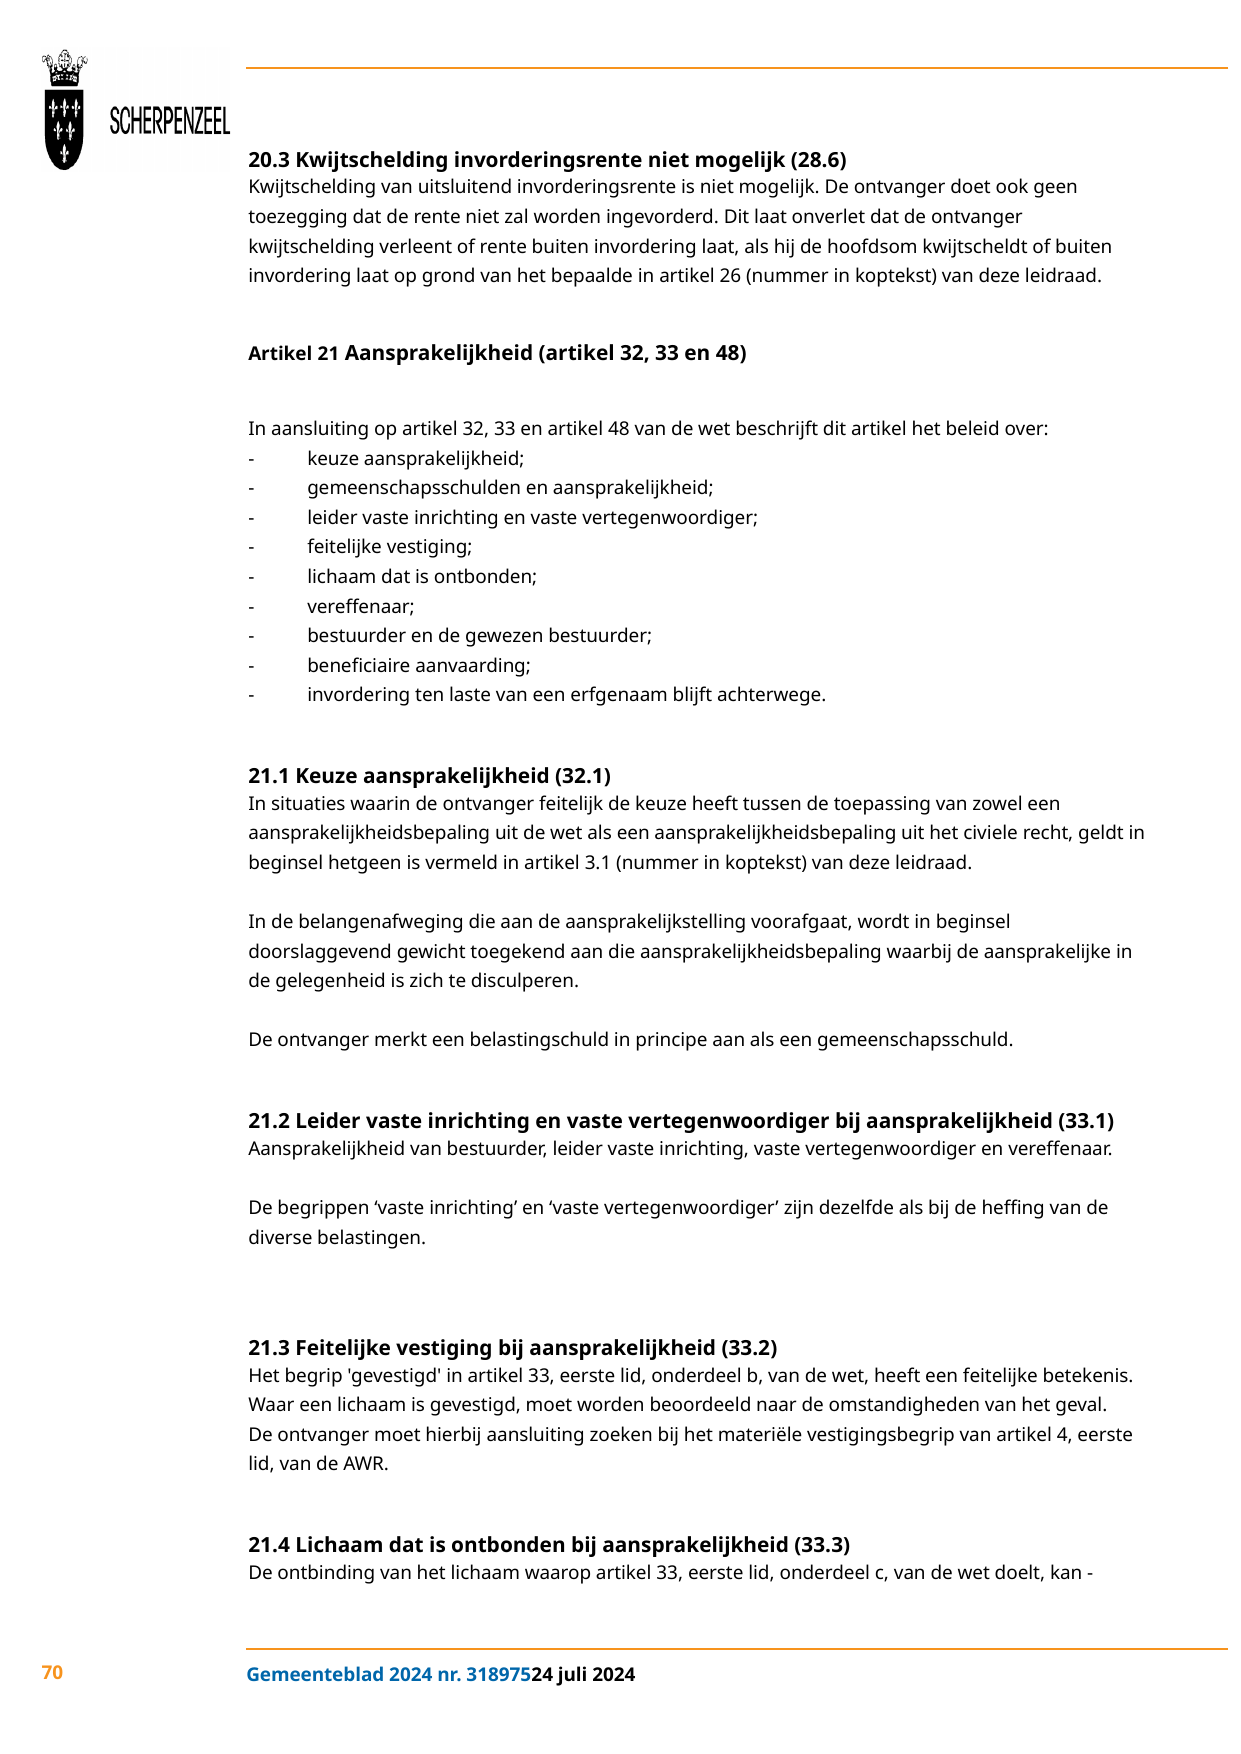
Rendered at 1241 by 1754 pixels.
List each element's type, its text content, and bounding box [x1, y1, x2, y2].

text Het begrip 'gevestigd' in artikel 33, eerste lid, onderdeel b, van de wet, heeft een feitelijke betekenis. Waar een lichaam is gevestigd, moet worden beoordeeld naar de omstandigheden van het geval. [248, 1362, 1152, 1417]
text 21.4 Lichaam dat is ontbonden bij aansprakelijkheid (33.3) [248, 1531, 1152, 1559]
list lichaam dat is ontbonden; [248, 563, 1152, 589]
list vereffenaar; [248, 593, 1152, 618]
list bestuurder en de gewezen bestuurder; [248, 622, 1152, 648]
text In de belangenafweging die aan de aansprakelijkstelling voorafgaat, wordt in beginsel doorslaggevend gewicht toegekend aan die aansprakelijkheidsbepaling waarbij de aansprakelijke in de gelegenheid is zich te disculperen. [248, 908, 1152, 993]
text De begrippen ‘vaste inrichting’ en ‘vaste vertegenwoordiger’ zijn dezelfde als bij de heffing van de diverse belastingen. [248, 1194, 1152, 1249]
text In aansluiting op artikel 32, 33 en artikel 48 van de wet beschrijft dit artikel het beleid over: [248, 415, 1152, 441]
list leider vaste inrichting en vaste vertegenwoordiger; [248, 504, 1152, 530]
text De ontvanger moet hierbij aansluiting zoeken bij het materiële vestigingsbegrip van artikel 4, eerste lid, van de AWR. [248, 1421, 1152, 1476]
text In situaties waarin de ontvanger feitelijk de keuze heeft tussen de toepassing van zowel een aansprakelijkheidsbepaling uit de wet als een aansprakelijkheidsbepaling uit het civiele recht, geldt in beginsel hetgeen is vermeld in artikel 3.1 (nummer in koptekst) van deze leidraad. [248, 790, 1152, 875]
picture [41, 47, 231, 172]
text 21.2 Leider vaste inrichting en vaste vertegenwoordiger bij aansprakelijkheid (33.1) [248, 1107, 1152, 1135]
list keuze aansprakelijkheid; [248, 445, 1152, 471]
text 21.1 Keuze aansprakelijkheid (32.1) [248, 762, 1152, 790]
list gemeenschapsschulden en aansprakelijkheid; [248, 474, 1152, 500]
text De ontbinding van het lichaam waarop artikel 33, eerste lid, onderdeel c, van de wet doelt, kan [248, 1559, 1152, 1585]
list beneficiaire aanvaarding; [248, 652, 1152, 678]
text 20.3 Kwijtschelding invorderingsrente niet mogelijk (28.6) [248, 145, 1152, 174]
text De ontvanger merkt een belastingschuld in principe aan als een gemeenschapsschuld. [248, 1027, 1152, 1052]
list invordering ten laste van een erfgenaam blijft achterwege. [248, 682, 1152, 707]
text Aansprakelijkheid van bestuurder, leider vaste inrichting, vaste vertegenwoordiger en vereffenaar. [248, 1135, 1152, 1161]
text Artikel 21 Aansprakelijkheid (artikel 32, 33 en 48) [248, 338, 1152, 366]
list feitelijke vestiging; [248, 534, 1152, 559]
text 21.3 Feitelijke vestiging bij aansprakelijkheid (33.2) [248, 1333, 1152, 1362]
text Kwijtschelding van uitsluitend invorderingsrente is niet mogelijk. De ontvanger doet ook geen toezegging dat de rente niet zal worden ingevorderd. Dit laat onverlet dat de ontvanger kwijtschelding verleent of rente buiten invordering laat, als hij de hoofdsom kwijtscheldt of buiten invordering laat op grond van het bepaalde in artikel 26 (nummer in koptekst) van deze leidraad. [248, 174, 1152, 288]
